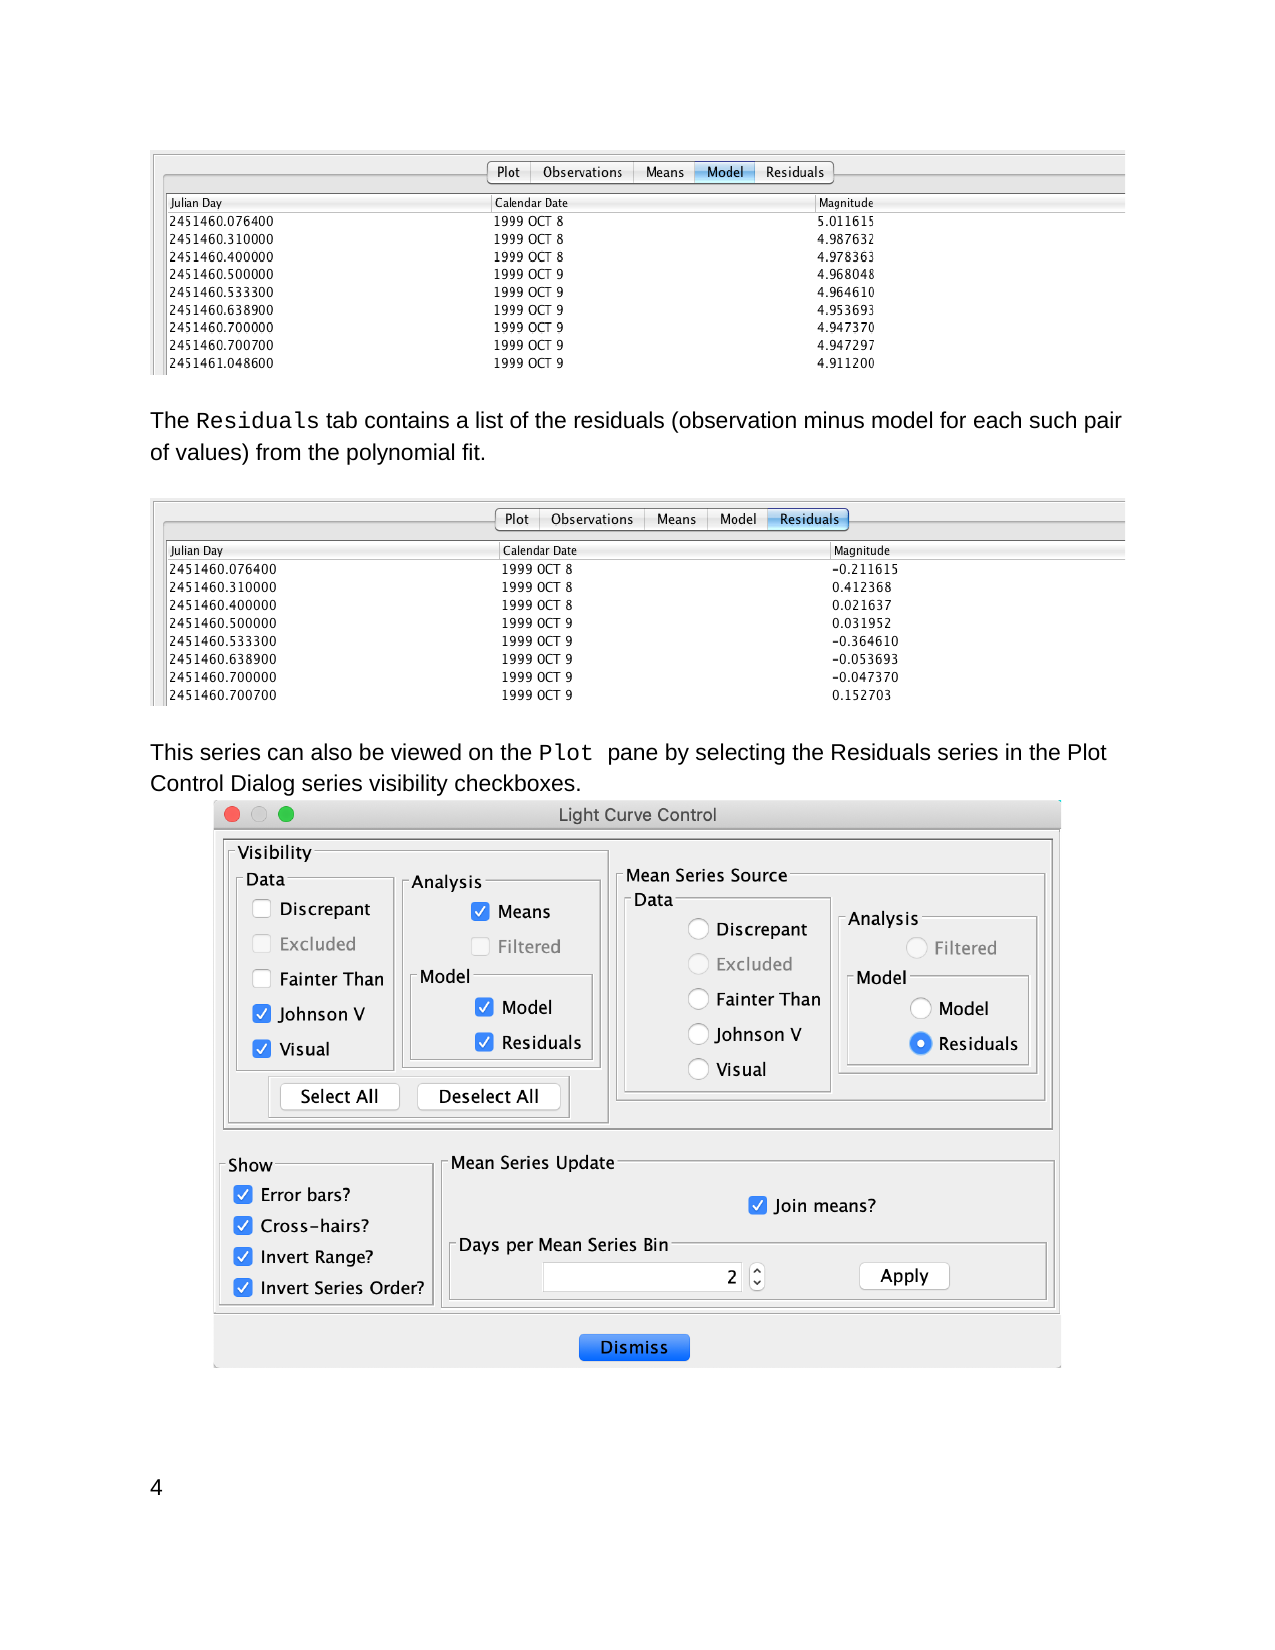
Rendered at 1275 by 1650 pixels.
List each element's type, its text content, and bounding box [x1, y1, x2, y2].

text The Residuals tab contains a list of the residuals (observation minus model for each such pair of values) from the polynomial fit. [150, 408, 1125, 465]
picture [213, 800, 1062, 1368]
picture [150, 150, 1125, 375]
text This series can also be viewed on the Plot pane by selecting the Residuals series in the Plot Control Dialog series visibility checkboxes. [150, 739, 1125, 796]
picture [150, 498, 1125, 706]
